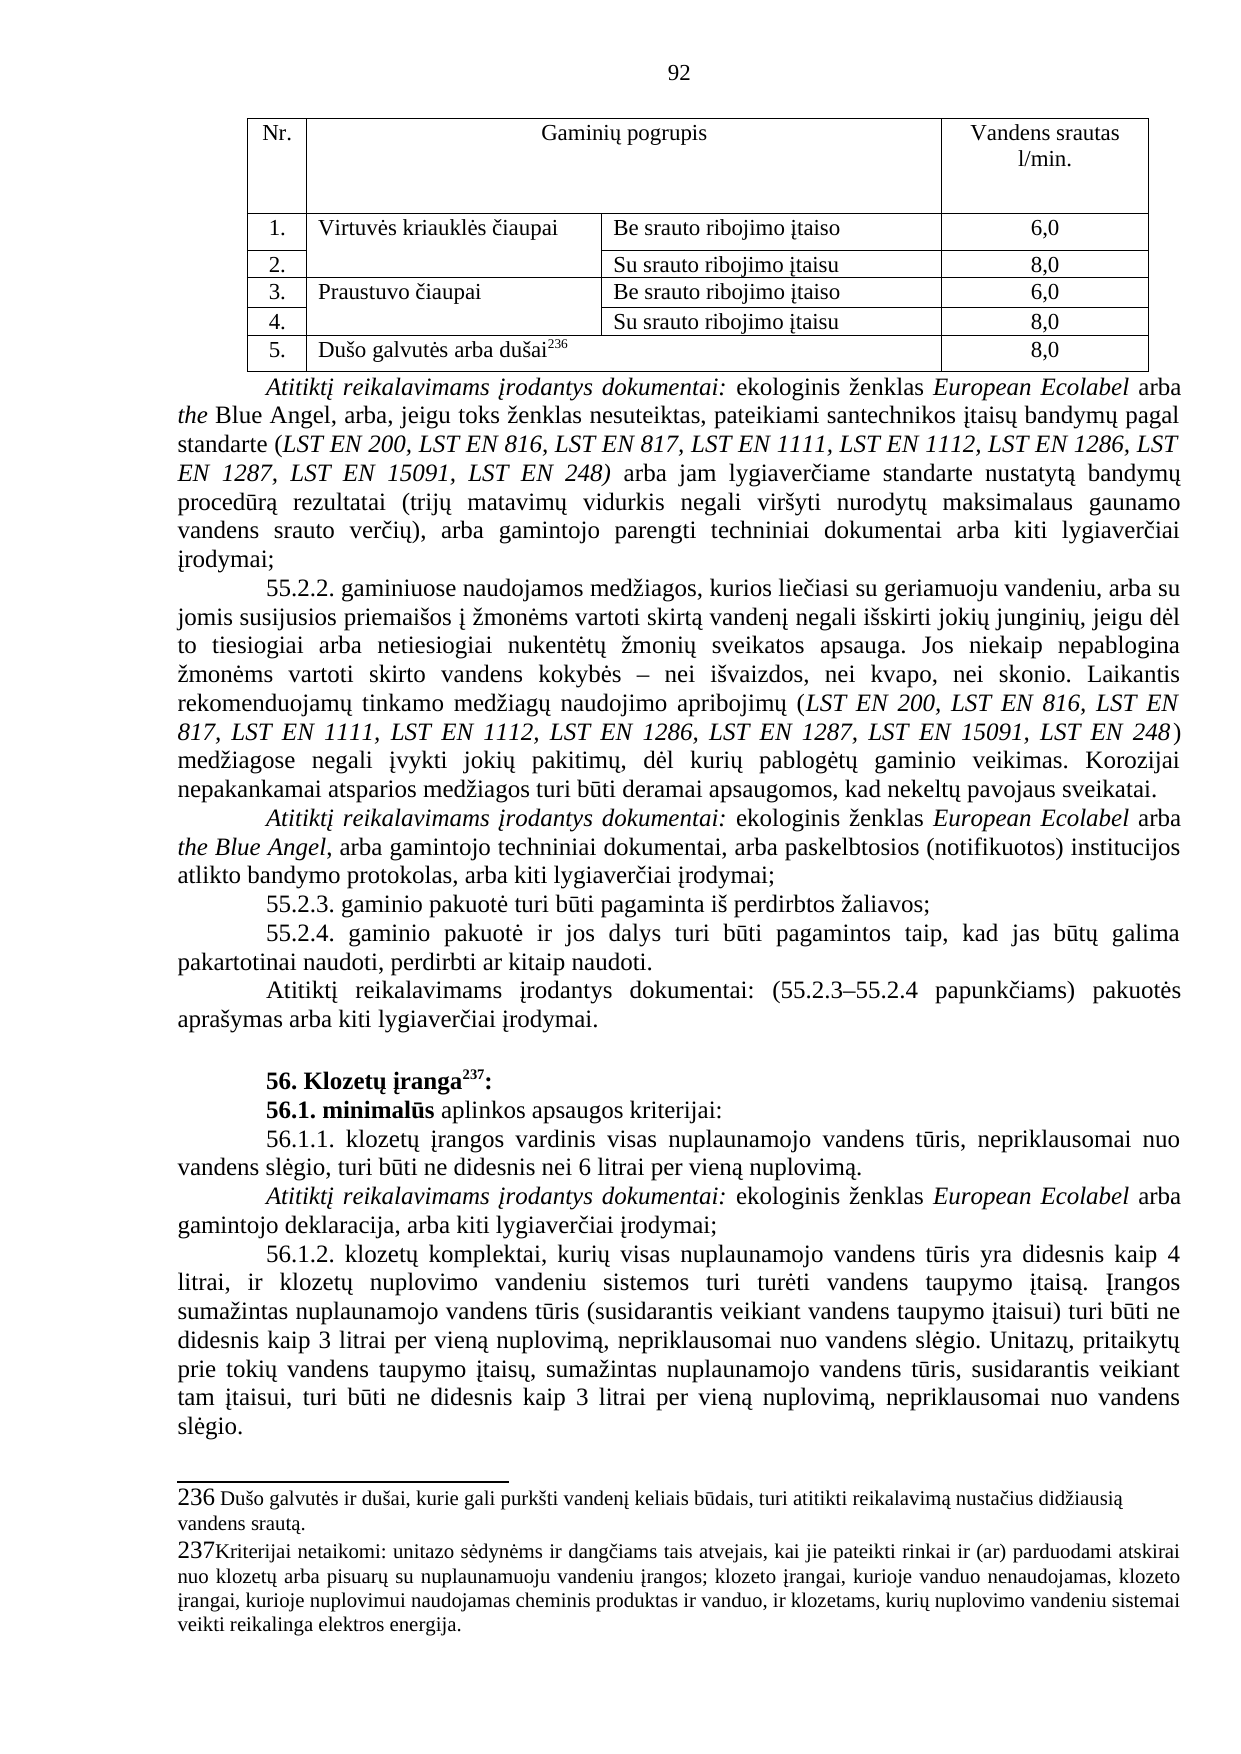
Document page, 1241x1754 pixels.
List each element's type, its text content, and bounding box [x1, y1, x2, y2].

text Atitiktį reikalavimams įrodantys dokumentai: ekologinis ženklas European Ecolabel arba gamintojo deklaracija, arba kiti lygiaverčiai įrodymai; [177, 1181, 1181, 1239]
text 55.2.2. gaminiuose naudojamos medžiagos, kurios liečiasi su geriamuoju vandeniu, arba su jomis susijusios priemaišos į žmonėms vartoti skirtą vandenį negali išskirti jokių junginių, jeigu dėl to tiesiogiai arba netiesiogiai nukentėtų žmonių sveikatos apsauga. Jos niekaip nepablogina žmonėms vartoti skirto vandens kokybės – nei išvaizdos, nei kvapo, nei skonio. Laikantis rekomenduojamų tinkamo medžiagų naudojimo apribojimų (LST EN 200, LST EN 816, LST EN 817, LST EN 1111, LST EN 1112, LST EN 1286, LST EN 1287, LST EN 15091, LST EN 248) medžiagose negali įvykti jokių pakitimų, dėl kurių pablogėtų gaminio veikimas. Korozijai nepakankamai atsparios medžiagos turi būti deramai apsaugomos, kad nekeltų pavojaus sveikatai. [177, 573, 1181, 803]
table_cell 1. [248, 214, 306, 250]
table_cell 3. [248, 278, 306, 307]
text Atitiktį reikalavimams įrodantys dokumentai: (55.2.3–55.2.4 papunkčiams) pakuotės aprašymas arba kiti lygiaverčiai įrodymai. [177, 976, 1181, 1033]
table_cell 6,0 [942, 214, 1148, 250]
table_cell Be srauto ribojimo įtaiso [602, 214, 941, 250]
text 56.1. minimalūs aplinkos apsaugos kriterijai: [177, 1095, 1181, 1124]
text 55.2.4. gaminio pakuotė ir jos dalys turi būti pagamintos taip, kad jas būtų galima pakartotinai naudoti, perdirbti ar kitaip naudoti. [177, 918, 1181, 976]
table_header Nr. [248, 119, 306, 213]
table_cell 6,0 [942, 278, 1148, 307]
table_cell Be srauto ribojimo įtaiso [602, 278, 941, 307]
table_cell 8,0 [942, 336, 1148, 371]
text 55.2.3. gaminio pakuotė turi būti pagaminta iš perdirbtos žaliavos; [177, 889, 1181, 918]
table_cell Praustuvo čiaupai [307, 278, 601, 335]
text 56.1.1. klozetų įrangos vardinis visas nuplaunamojo vandens tūris, nepriklausomai nuo vandens slėgio, turi būti ne didesnis nei 6 litrai per vieną nuplovimą. [177, 1124, 1181, 1181]
text Atitiktį reikalavimams įrodantys dokumentai: ekologinis ženklas European Ecolabel arba the Blue Angel, arba, jeigu toks ženklas nesuteiktas, pateikiami santechnikos įtaisų bandymų pagal standarte (LST EN 200, LST EN 816, LST EN 817, LST EN 1111, LST EN 1112, LST EN 1286, LST EN 1287, LST EN 15091, LST EN 248) arba jam lygiaverčiame standarte nustatytą bandymų procedūrą rezultatai (trijų matavimų vidurkis negali viršyti nurodytų maksimalaus gaunamo vandens srauto verčių), arba gamintojo parengti techniniai dokumentai arba kiti lygiaverčiai įrodymai; [177, 372, 1181, 573]
table_cell Dušo galvutės arba dušai [307, 336, 941, 371]
text 56. Klozetų įranga: [177, 1066, 1181, 1095]
table_cell Su srauto ribojimo įtaisu [602, 308, 941, 335]
text Atitiktį reikalavimams įrodantys dokumentai: ekologinis ženklas European Ecolabel arba the Blue Angel, arba gamintojo techniniai dokumentai, arba paskelbtosios (notifikuotos) institucijos atlikto bandymo protokolas, arba kiti lygiaverčiai įrodymai; [177, 803, 1181, 889]
table_cell 2. [248, 251, 306, 277]
text 56.1.2. klozetų komplektai, kurių visas nuplaunamojo vandens tūris yra didesnis kaip 4 litrai, ir klozetų nuplovimo vandeniu sistemos turi turėti vandens taupymo įtaisą. Įrangos sumažintas nuplaunamojo vandens tūris (susidarantis veikiant vandens taupymo įtaisui) turi būti ne didesnis kaip 3 litrai per vieną nuplovimą, nepriklausomai nuo vandens slėgio. Unitazų, pritaikytų prie tokių vandens taupymo įtaisų, sumažintas nuplaunamojo vandens tūris, susidarantis veikiant tam įtaisui, turi būti ne didesnis kaip 3 litrai per vieną nuplovimą, nepriklausomai nuo vandens slėgio. [177, 1239, 1181, 1440]
table_header Vandens srautas l/min. [942, 119, 1148, 213]
table_cell Virtuvės kriauklės čiaupai [307, 214, 601, 277]
table_header Gaminių pogrupis [307, 119, 941, 213]
table_cell 4. [248, 308, 306, 335]
text Kriterijai netaikomi: unitazo sėdynėms ir dangčiams tais atvejais, kai jie pateikti rinkai ir (ar) parduodami atskirai nuo klozetų arba pisuarų su nuplaunamuoju vandeniu įrangos; klozeto įrangai, kurioje vanduo nenaudojamas, klozeto įrangai, kurioje nuplovimui naudojamas cheminis produktas ir vanduo, ir klozetams, kurių nuplovimo vandeniu sistemai veikti reikalinga elektros energija. [177, 1535, 1181, 1636]
table_cell 8,0 [942, 308, 1148, 335]
table_cell 8,0 [942, 251, 1148, 277]
table_cell Su srauto ribojimo įtaisu [602, 251, 941, 277]
table_cell 5. [248, 336, 306, 371]
